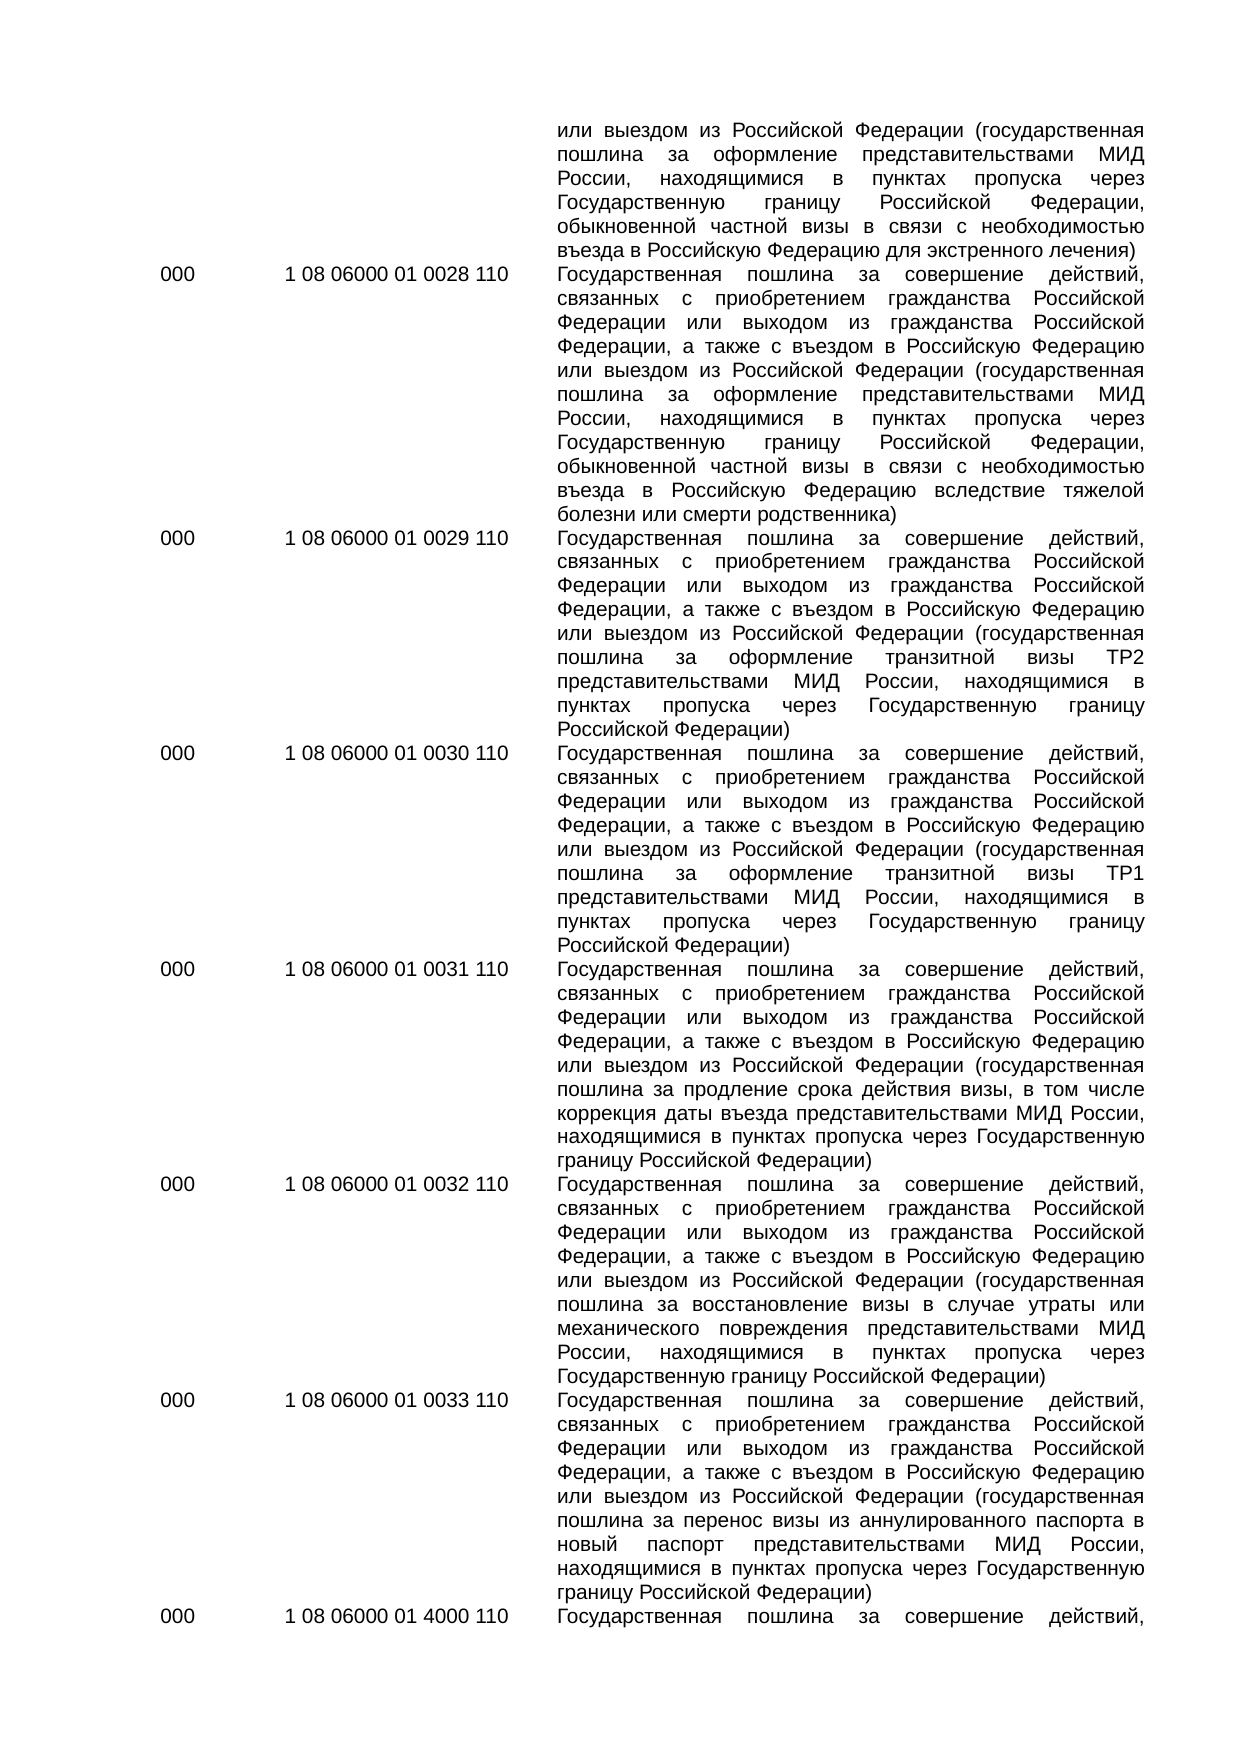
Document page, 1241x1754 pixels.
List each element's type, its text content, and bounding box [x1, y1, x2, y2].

table_cell Государственная пошлина за совершение действий, связанных с приобретением гражданства Российской Федерации или выходом из гражданства Российской Федерации, а также с въездом в Российскую Федерацию или выездом из Российской Федерации (государственная пошлина за восстановление визы в случае утраты или механического повреждения представительствами МИД России, находящимися в пунктах пропуска через Государственную границу Российской Федерации) [556, 1172, 1146, 1388]
table_cell 000 [118, 525, 237, 741]
table_cell 1 08 06000 01 0032 110 [237, 1172, 556, 1388]
table_cell 000 [118, 262, 237, 525]
table_cell 1 08 06000 01 0030 110 [237, 741, 556, 957]
table_cell 000 [118, 957, 237, 1172]
table_cell Государственная пошлина за совершение действий, связанных с приобретением гражданства Российской Федерации или выходом из гражданства Российской Федерации, а также с въездом в Российскую Федерацию или выездом из Российской Федерации (государственная пошлина за оформление транзитной визы ТР1 представительствами МИД России, находящимися в пунктах пропуска через Государственную границу Российской Федерации) [556, 741, 1146, 957]
table_cell Государственная пошлина за совершение действий, связанных с приобретением гражданства Российской Федерации или выходом из гражданства Российской Федерации, а также с въездом в Российскую Федерацию или выездом из Российской Федерации (государственная пошлина за продление срока действия визы, в том числе коррекция даты въезда представительствами МИД России, находящимися в пунктах пропуска через Государственную границу Российской Федерации) [556, 957, 1146, 1172]
table_cell 1 08 06000 01 0033 110 [237, 1388, 556, 1603]
table_cell Государственная пошлина за совершение действий, связанных с приобретением гражданства Российской Федерации или выходом из гражданства Российской Федерации, а также с въездом в Российскую Федерацию или выездом из Российской Федерации (государственная пошлина за оформление транзитной визы ТР2 представительствами МИД России, находящимися в пунктах пропуска через Государственную границу Российской Федерации) [556, 525, 1146, 741]
table_cell Государственная пошлина за совершение действий, связанных с приобретением гражданства Российской Федерации или выходом из гражданства Российской Федерации, а также с въездом в Российскую Федерацию или выездом из Российской Федерации (государственная пошлина за перенос визы из аннулированного паспорта в новый паспорт представительствами МИД России, находящимися в пунктах пропуска через Государственную границу Российской Федерации) [556, 1388, 1146, 1603]
table_cell 000 [118, 741, 237, 957]
table_cell [237, 118, 556, 262]
table_cell [118, 118, 237, 262]
table_cell 000 [118, 1604, 237, 1627]
table_cell 000 [118, 1172, 237, 1388]
table_cell или выездом из Российской Федерации (государственная пошлина за оформление представительствами МИД России, находящимися в пунктах пропуска через Государственную границу Российской Федерации, обыкновенной частной визы в связи с необходимостью въезда в Российскую Федерацию для экстренного лечения) [556, 118, 1146, 262]
table_cell 000 [118, 1388, 237, 1603]
table_cell Государственная пошлина за совершение действий, [556, 1604, 1146, 1627]
table_cell 1 08 06000 01 0028 110 [237, 262, 556, 525]
table_cell 1 08 06000 01 0031 110 [237, 957, 556, 1172]
table_cell Государственная пошлина за совершение действий, связанных с приобретением гражданства Российской Федерации или выходом из гражданства Российской Федерации, а также с въездом в Российскую Федерацию или выездом из Российской Федерации (государственная пошлина за оформление представительствами МИД России, находящимися в пунктах пропуска через Государственную границу Российской Федерации, обыкновенной частной визы в связи с необходимостью въезда в Российскую Федерацию вследствие тяжелой болезни или смерти родственника) [556, 262, 1146, 525]
table_cell 1 08 06000 01 0029 110 [237, 525, 556, 741]
table_cell 1 08 06000 01 4000 110 [237, 1604, 556, 1627]
